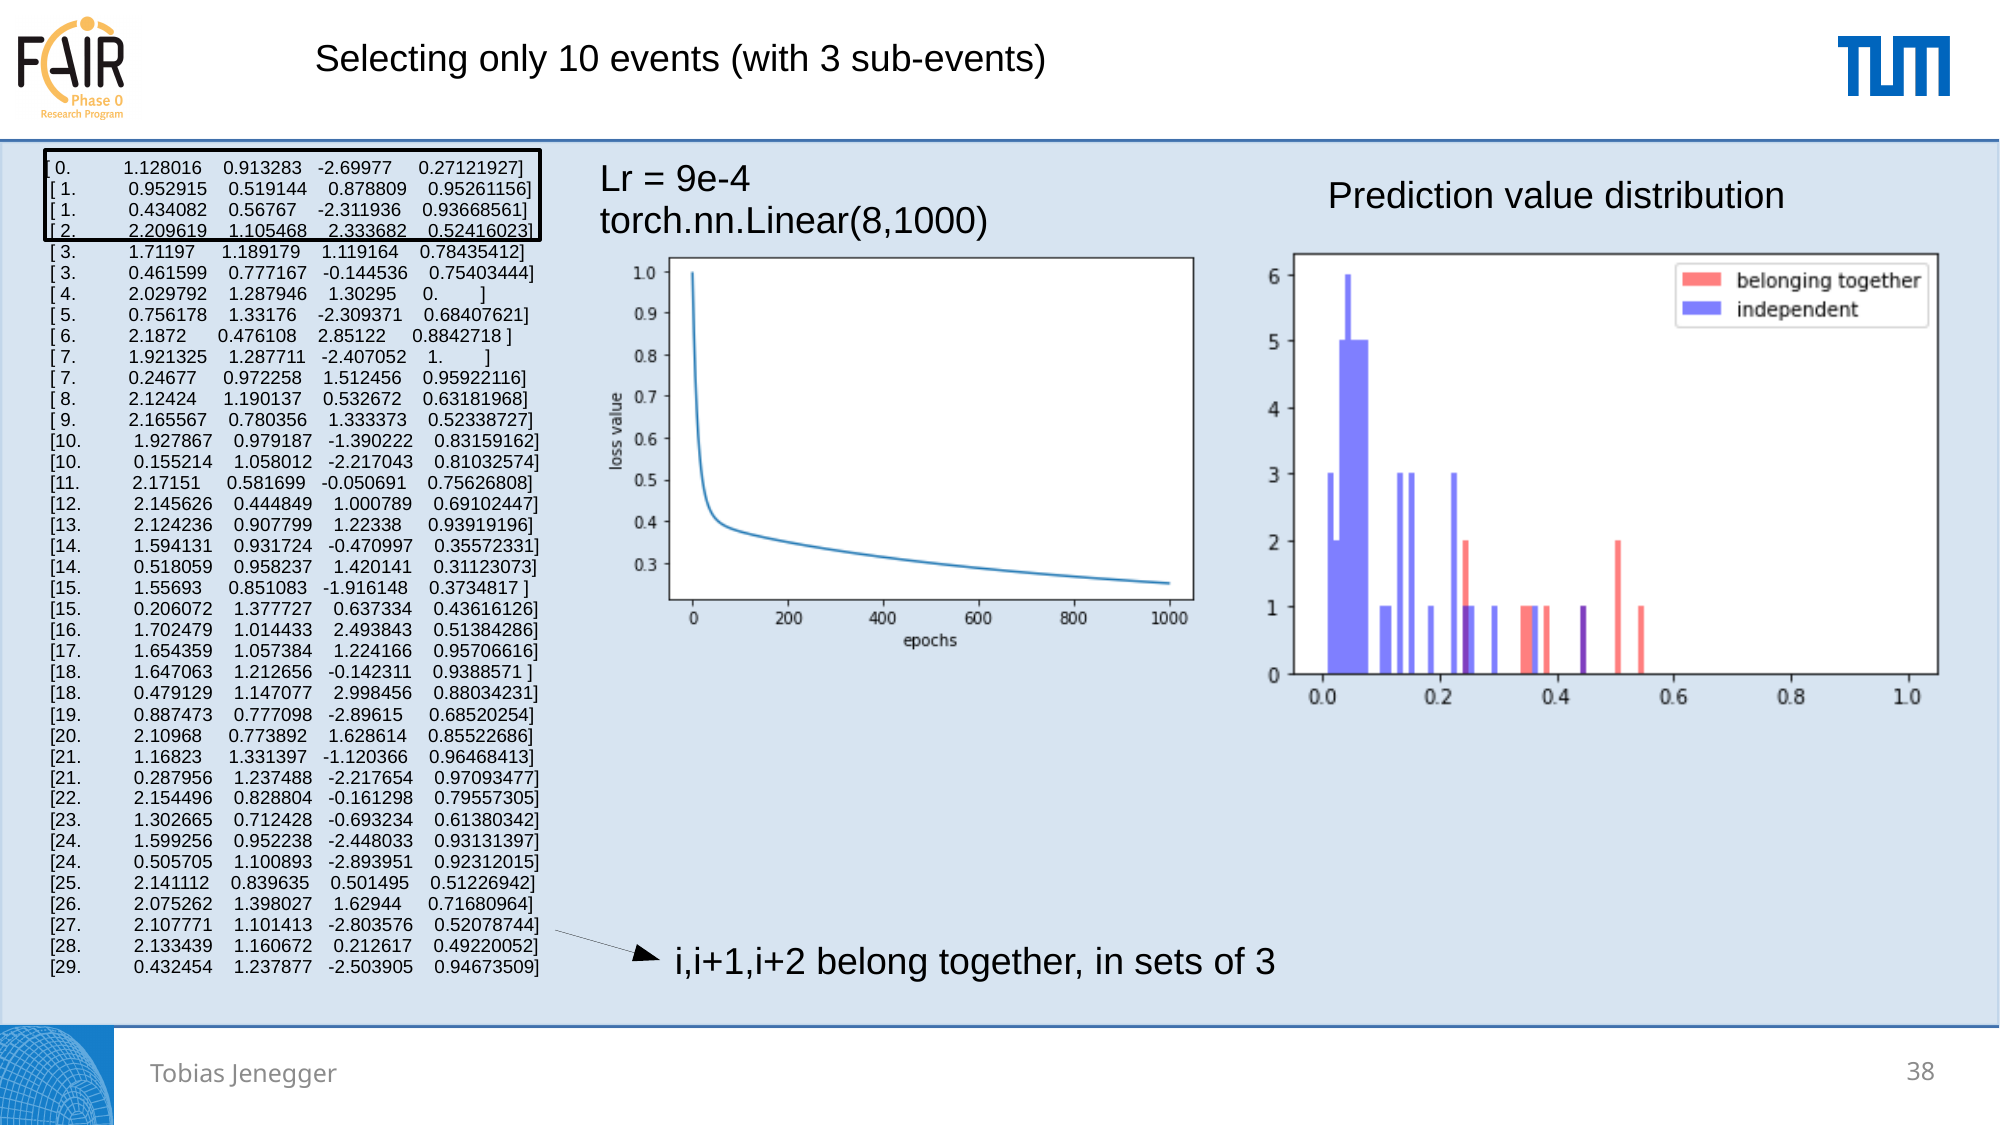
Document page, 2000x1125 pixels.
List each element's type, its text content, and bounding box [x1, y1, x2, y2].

picture [600, 248, 1204, 659]
text_box Prediction value distribution [1313, 167, 1899, 225]
picture [1838, 36, 1950, 96]
text_box [ 0. 1.128016 0.913283 -2.69977 0.27121927] [ 1. 0.952915 0.519144 0.878809 0.95261156] [ 1. 0.434082 0.56767 -2.311936 0.93668561] [ 2. 2.209619 1.105468 2.333682 0.52416023] [ 3. 1.71197 1.189179 1.119164 0.78435412] [ 3. 0.461599 0.777167 -0.144536 0.75403444] [ 4. 2.029792 1.287946 1.30295 0. ] [ 5. 0.756178 1.33176 -2.309371 0.68407621] [ 6. 2.1872 0.476108 2.85122 0.8842718 ] [ 7. 1.921325 1.287711 -2.407052 1. ] [ 7. 0.24677 0.972258 1.512456 0.95922116] [ 8. 2.12424 1.190137 0.532672 0.63181968] [ 9. 2.165567 0.780356 1.333373 0.52338727] [10. 1.927867 0.979187 -1.390222 0.83159162] [10. 0.155214 1.058012 -2.217043 0.81032574] [11. 2.17151 0.581699 -0.050691 0.75626808] [12. 2.145626 0.444849 1.000789 0.69102447] [13. 2.124236 0.907799 1.22338 0.93919196] [14. 1.594131 0.931724 -0.470997 0.35572331] [14. 0.518059 0.958237 1.420141 0.31123073] [15. 1.55693 0.851083 -1.916148 0.3734817 ] [15. 0.206072 1.377727 0.637334 0.43616126] [16. 1.702479 1.014433 2.493843 0.51384286] [17. 1.654359 1.057384 1.224166 0.95706616] [18. 1.647063 1.212656 -0.142311 0.9388571 ] [18. 0.479129 1.147077 2.998456 0.88034231] [19. 0.887473 0.777098 -2.89615 0.68520254] [20. 2.10968 0.773892 1.628614 0.85522686] [21. 1.16823 1.331397 -1.120366 0.96468413] [21. 0.287956 1.237488 -2.217654 0.97093477] [22. 2.154496 0.828804 -0.161298 0.79557305] [23. 1.302665 0.712428 -0.693234 0.61380342] [24. 1.599256 0.952238 -2.448033 0.93131397] [24. 0.505705 1.100893 -2.893951 0.92312015] [25. 2.141112 0.839635 0.501495 0.51226942] [26. 2.075262 1.398027 1.62944 0.71680964] [27. 2.107771 1.101413 -2.803576 0.52078744] [28. 2.133439 1.160672 0.212617 0.49220052] [29. 0.432454 1.237877 -2.503905 0.94673509] [30, 149, 1306, 985]
text_box [338, 194, 538, 238]
text_box i,i+1,i+2 belong together, in sets of 3 [660, 933, 1861, 991]
text_box [ 0. 1.128016 0.913283 -2.69977 0.27121927] [ 1. 0.952915 0.519144 0.878809 0.95261156] [ 1. 0.434082 0.56767 -2.311936 0.93668561] [ 2. 2.209619 1.105468 2.333682 0.52416023] [ 3. 1.71197 1.189179 1.119164 0.78435412] [ 3. 0.461599 0.777167 -0.144536 0.75403444] [ 4. 2.029792 1.287946 1.30295 0. ] [ 5. 0.756178 1.33176 -2.309371 0.68407621] [ 6. 2.1872 0.476108 2.85122 0.8842718 ] [ 7. 1.921325 1.287711 -2.407052 1. ] [ 7. 0.24677 0.972258 1.512456 0.95922116] [ 8. 2.12424 1.190137 0.532672 0.63181968] [ 9. 2.165567 0.780356 1.333373 0.52338727] [10. 1.927867 0.979187 -1.390222 0.83159162] [10. 0.155214 1.058012 -2.217043 0.81032574] [11. 2.17151 0.581699 -0.050691 0.75626808] [12. 2.145626 0.444849 1.000789 0.69102447] [13. 2.124236 0.907799 1.22338 0.93919196] [14. 1.594131 0.931724 -0.470997 0.35572331] [14. 0.518059 0.958237 1.420141 0.31123073] [15. 1.55693 0.851083 -1.916148 0.3734817 ] [15. 0.206072 1.377727 0.637334 0.43616126] [16. 1.702479 1.014433 2.493843 0.51384286] [17. 1.654359 1.057384 1.224166 0.95706616] [18. 1.647063 1.212656 -0.142311 0.9388571 ] [18. 0.479129 1.147077 2.998456 0.88034231] [19. 0.887473 0.777098 -2.89615 0.68520254] [20. 2.10968 0.773892 1.628614 0.85522686] [21. 1.16823 1.331397 -1.120366 0.96468413] [21. 0.287956 1.237488 -2.217654 0.97093477] [22. 2.154496 0.828804 -0.161298 0.79557305] [23. 1.302665 0.712428 -0.693234 0.61380342] [24. 1.599256 0.952238 -2.448033 0.93131397] [24. 0.505705 1.100893 -2.893951 0.92312015] [25. 2.141112 0.839635 0.501495 0.51226942] [26. 2.075262 1.398027 1.62944 0.71680964] [27. 2.107771 1.101413 -2.803576 0.52078744] [28. 2.133439 1.160672 0.212617 0.49220052] [29. 0.432454 1.237877 -2.503905 0.94673509] [47, 152, 538, 238]
text_box Lr = 9e-4 torch.nn.Linear(8,1000) [585, 149, 1201, 249]
text_box [338, 194, 600, 267]
picture [0, 1025, 114, 1125]
text_box Selecting only 10 events (with 3 sub-events) [300, 29, 1726, 87]
picture [15, 15, 142, 120]
picture [1253, 242, 1951, 721]
text_box [1201, 194, 1614, 267]
